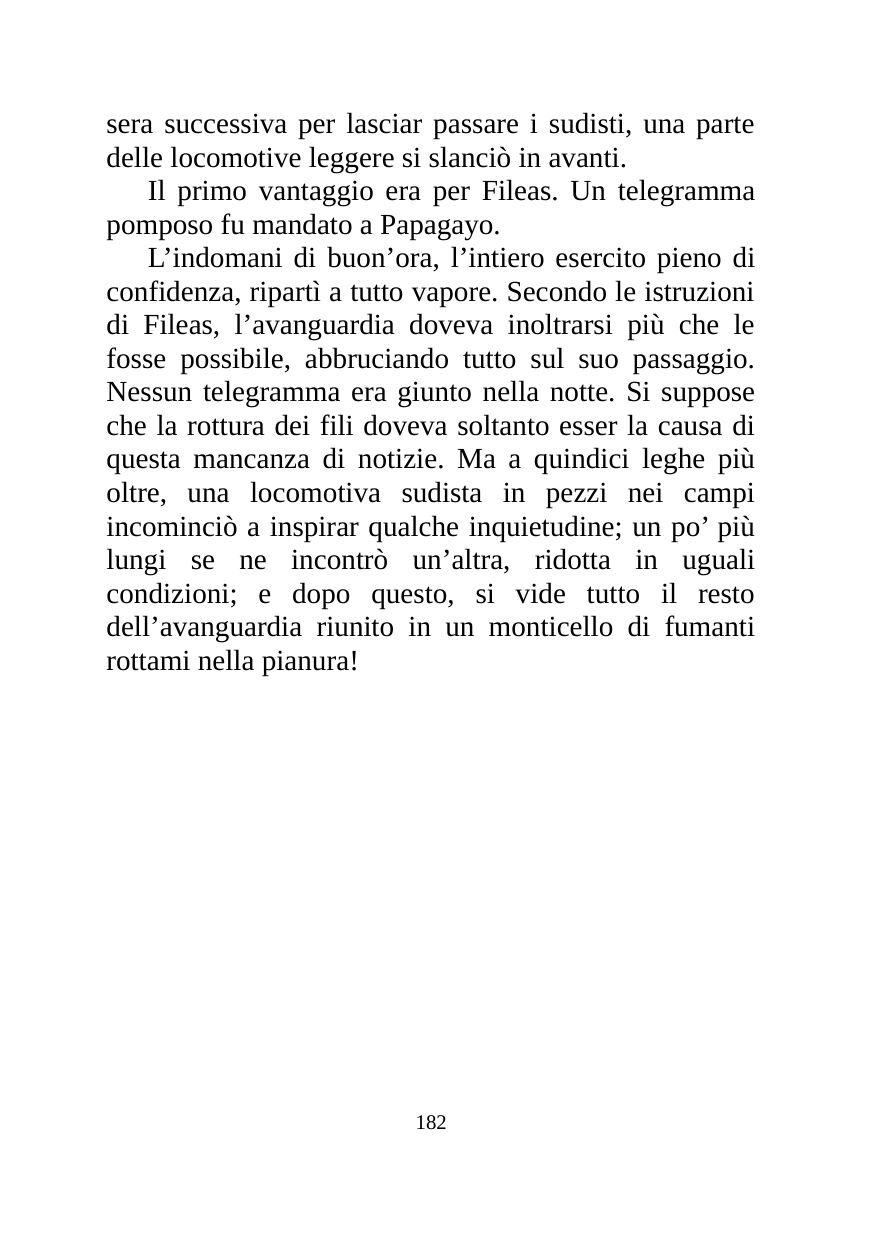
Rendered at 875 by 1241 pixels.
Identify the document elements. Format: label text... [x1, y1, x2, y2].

text Il primo vantaggio era per Fileas. Un telegramma pomposo fu mandato a Papagayo. [106, 173, 756, 240]
text sera successiva per lasciar passare i sudisti, una parte delle locomotive leggere si slanciò in avanti. [106, 106, 756, 173]
text L’indomani di buon’ora, l’intiero esercito pieno di confidenza, ripartì a tutto vapore. Secondo le istruzioni di Fileas, l’avanguardia doveva inoltrarsi più che le fosse possibile, abbruciando tutto sul suo passaggio. Nessun telegramma era giunto nella notte. Si suppose che la rottura dei fili doveva soltanto esser la causa di questa mancanza di notizie. Ma a quindici leghe più oltre, una locomotiva sudista in pezzi nei campi incominciò a inspirar qualche inquietudine; un po’ più lungi se ne incontrò un’altra, ridotta in uguali condizioni; e dopo questo, si vide tutto il resto dell’avanguardia riunito in un monticello di fumanti rottami nella pianura! [106, 240, 756, 676]
